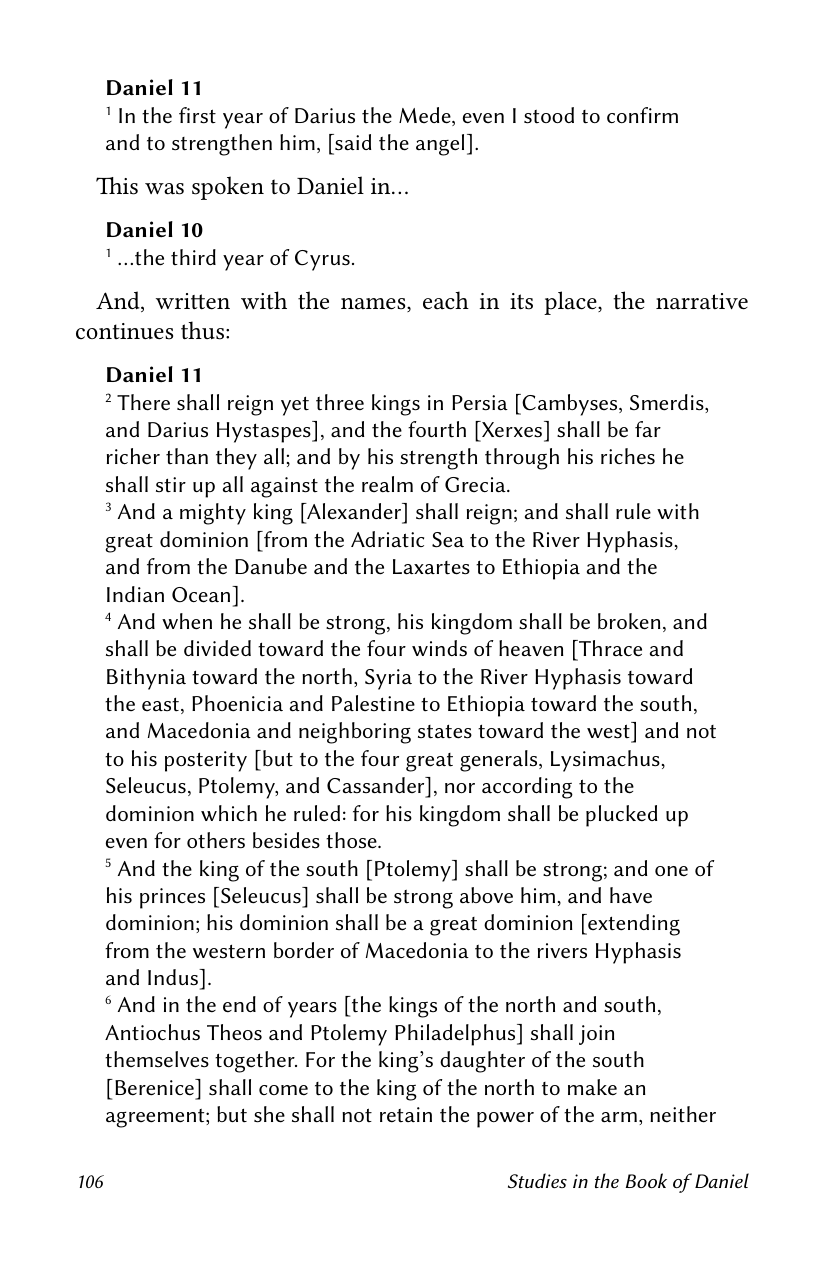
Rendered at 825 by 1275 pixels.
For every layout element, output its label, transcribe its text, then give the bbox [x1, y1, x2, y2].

text 1 In the first year of Darius the Mede, even I stood to confirm and to strengthen him, [said the angel]. [105, 103, 720, 156]
text 4 And when he shall be strong, his kingdom shall be broken, and shall be divided toward the four winds of heaven [Thrace and Bithynia toward the north, Syria to the River Hyphasis toward the east, Phoenicia and Palestine to Ethiopia toward the south, and Macedonia and neighboring states toward the west] and not to his posterity [but to the four great generals, Lysimachus, Seleucus, Ptolemy, and Cassander], nor according to the dominion which he ruled: for his kingdom shall be plucked up even for others besides those. [105, 609, 720, 854]
text 6 And in the end of years [the kings of the north and south, Antiochus Theos and Ptolemy Philadelphus] shall join themselves together. For the king’s daughter of the south [Berenice] shall come to the king of the north to make an agreement; but she shall not retain the power of the arm, neither [105, 992, 720, 1128]
text Daniel 10 [105, 217, 750, 243]
text Daniel 11 [105, 362, 750, 388]
text Daniel 11 [105, 75, 750, 101]
text And, written with the names, each in its place, the narrative continues thus: [75, 287, 750, 346]
text This was spoken to Daniel in… [75, 172, 750, 201]
text 2 There shall reign yet three kings in Persia [Cambyses, Smerdis, and Darius Hystaspes], and the fourth [Xerxes] shall be far richer than they all; and by his strength through his riches he shall stir up all against the realm of Grecia. [105, 390, 720, 498]
text 1 ...the third year of Cyrus. [105, 245, 720, 271]
text 5 And the king of the south [Ptolemy] shall be strong; and one of his princes [Seleucus] shall be strong above him, and have dominion; his dominion shall be a great dominion [extending from the western border of Macedonia to the rivers Hyphasis and Indus]. [105, 855, 720, 991]
text 3 And a mighty king [Alexander] shall reign; and shall rule with great dominion [from the Adriatic Sea to the River Hyphasis, and from the Danube and the Laxartes to Ethiopia and the Indian Ocean]. [105, 499, 720, 608]
